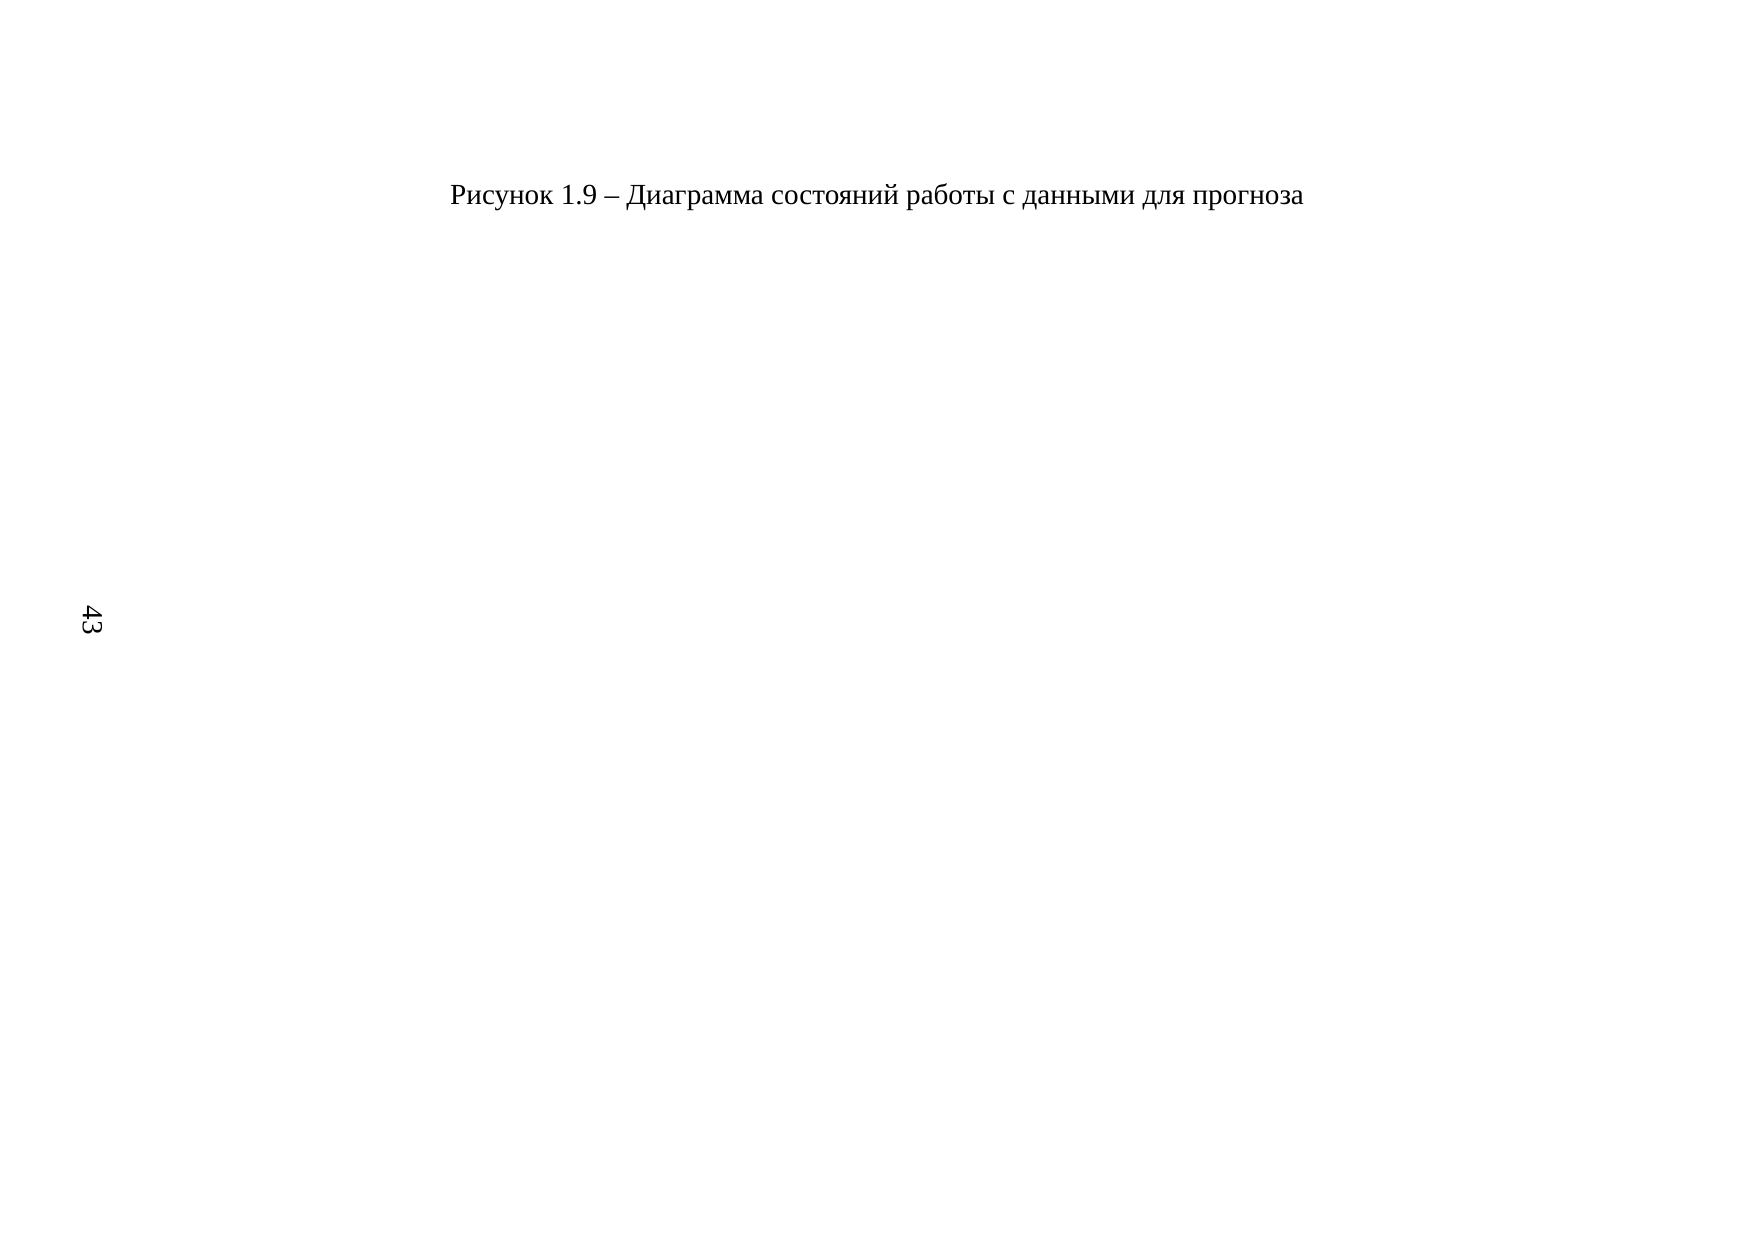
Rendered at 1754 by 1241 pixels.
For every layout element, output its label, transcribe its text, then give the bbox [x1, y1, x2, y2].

text Рисунок 1.9 – Диаграмма состояний работы с данными для прогноза [118, 177, 1636, 211]
